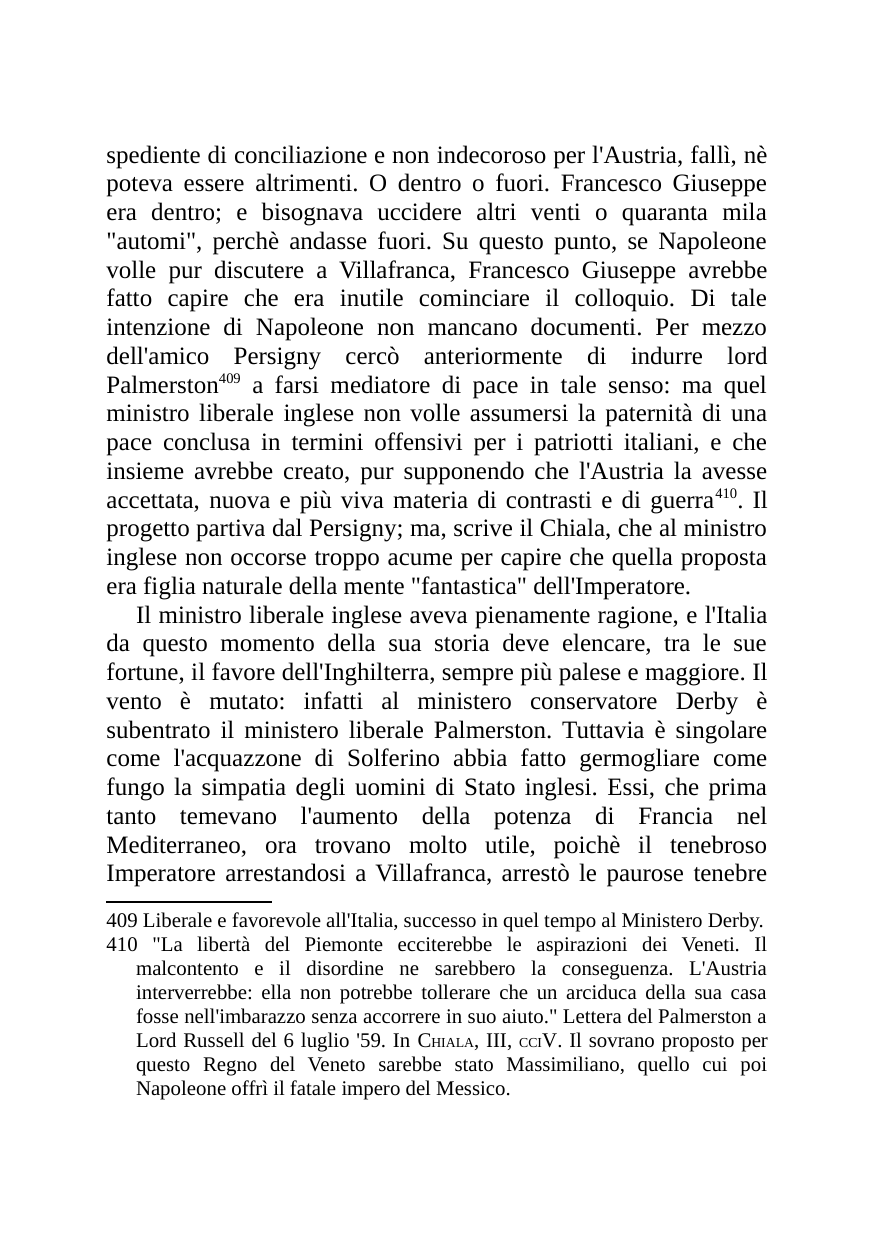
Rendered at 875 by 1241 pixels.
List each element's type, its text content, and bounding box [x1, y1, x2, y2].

text Liberale e favorevole all'Italia, successo in quel tempo al Ministero Derby. [106, 908, 768, 932]
text spediente di conciliazione e non indecoroso per l'Austria, fallì, nè poteva essere altrimenti. O dentro o fuori. Francesco Giuseppe era dentro; e bisognava uccidere altri venti o quaranta mila "automi", perchè andasse fuori. Su questo punto, se Napoleone volle pur discutere a Villafranca, Francesco Giuseppe avrebbe fatto capire che era inutile cominciare il colloquio. Di tale intenzione di Napoleone non mancano documenti. Per mezzo dell'amico Persigny cercò anteriormente di indurre lord Palmerston a farsi mediatore di pace in tale senso: ma quel ministro liberale inglese non volle assumersi la paternità di una pace conclusa in termini offensivi per i patriotti italiani, e che insieme avrebbe creato, pur supponendo che l'Austria la avesse accettata, nuova e più viva materia di contrasti e di guerra. Il progetto partiva dal Persigny; ma, scrive il Chiala, che al ministro inglese non occorse troppo acume per capire che quella proposta era figlia naturale della mente "fantastica" dell'Imperatore. [106, 140, 768, 600]
text "La libertà del Piemonte ecciterebbe le aspirazioni dei Veneti. Il malcontento e il disordine ne sarebbero la conseguenza. L'Austria interverrebbe: ella non potrebbe tollerare che un arciduca della sua casa fosse nell'imbarazzo senza accorrere in suo aiuto." Lettera del Palmerston a Lord Russell del 6 luglio '59. In Chiala, III, cciV. Il sovrano proposto per questo Regno del Veneto sarebbe stato Massimiliano, quello cui poi Napoleone offrì il fatale impero del Messico. [106, 932, 768, 1100]
text Il ministro liberale inglese aveva pienamente ragione, e l'Italia da questo momento della sua storia deve elencare, tra le sue fortune, il favore dell'Inghilterra, sempre più palese e maggiore. Il vento è mutato: infatti al ministero conservatore Derby è subentrato il ministero liberale Palmerston. Tuttavia è singolare come l'acquazzone di Solferino abbia fatto germogliare come fungo la simpatia degli uomini di Stato inglesi. Essi, che prima tanto temevano l'aumento della potenza di Francia nel Mediterraneo, ora trovano molto utile, poichè il tenebroso Imperatore arrestandosi a Villafranca, arrestò le paurose tenebre [106, 600, 768, 887]
